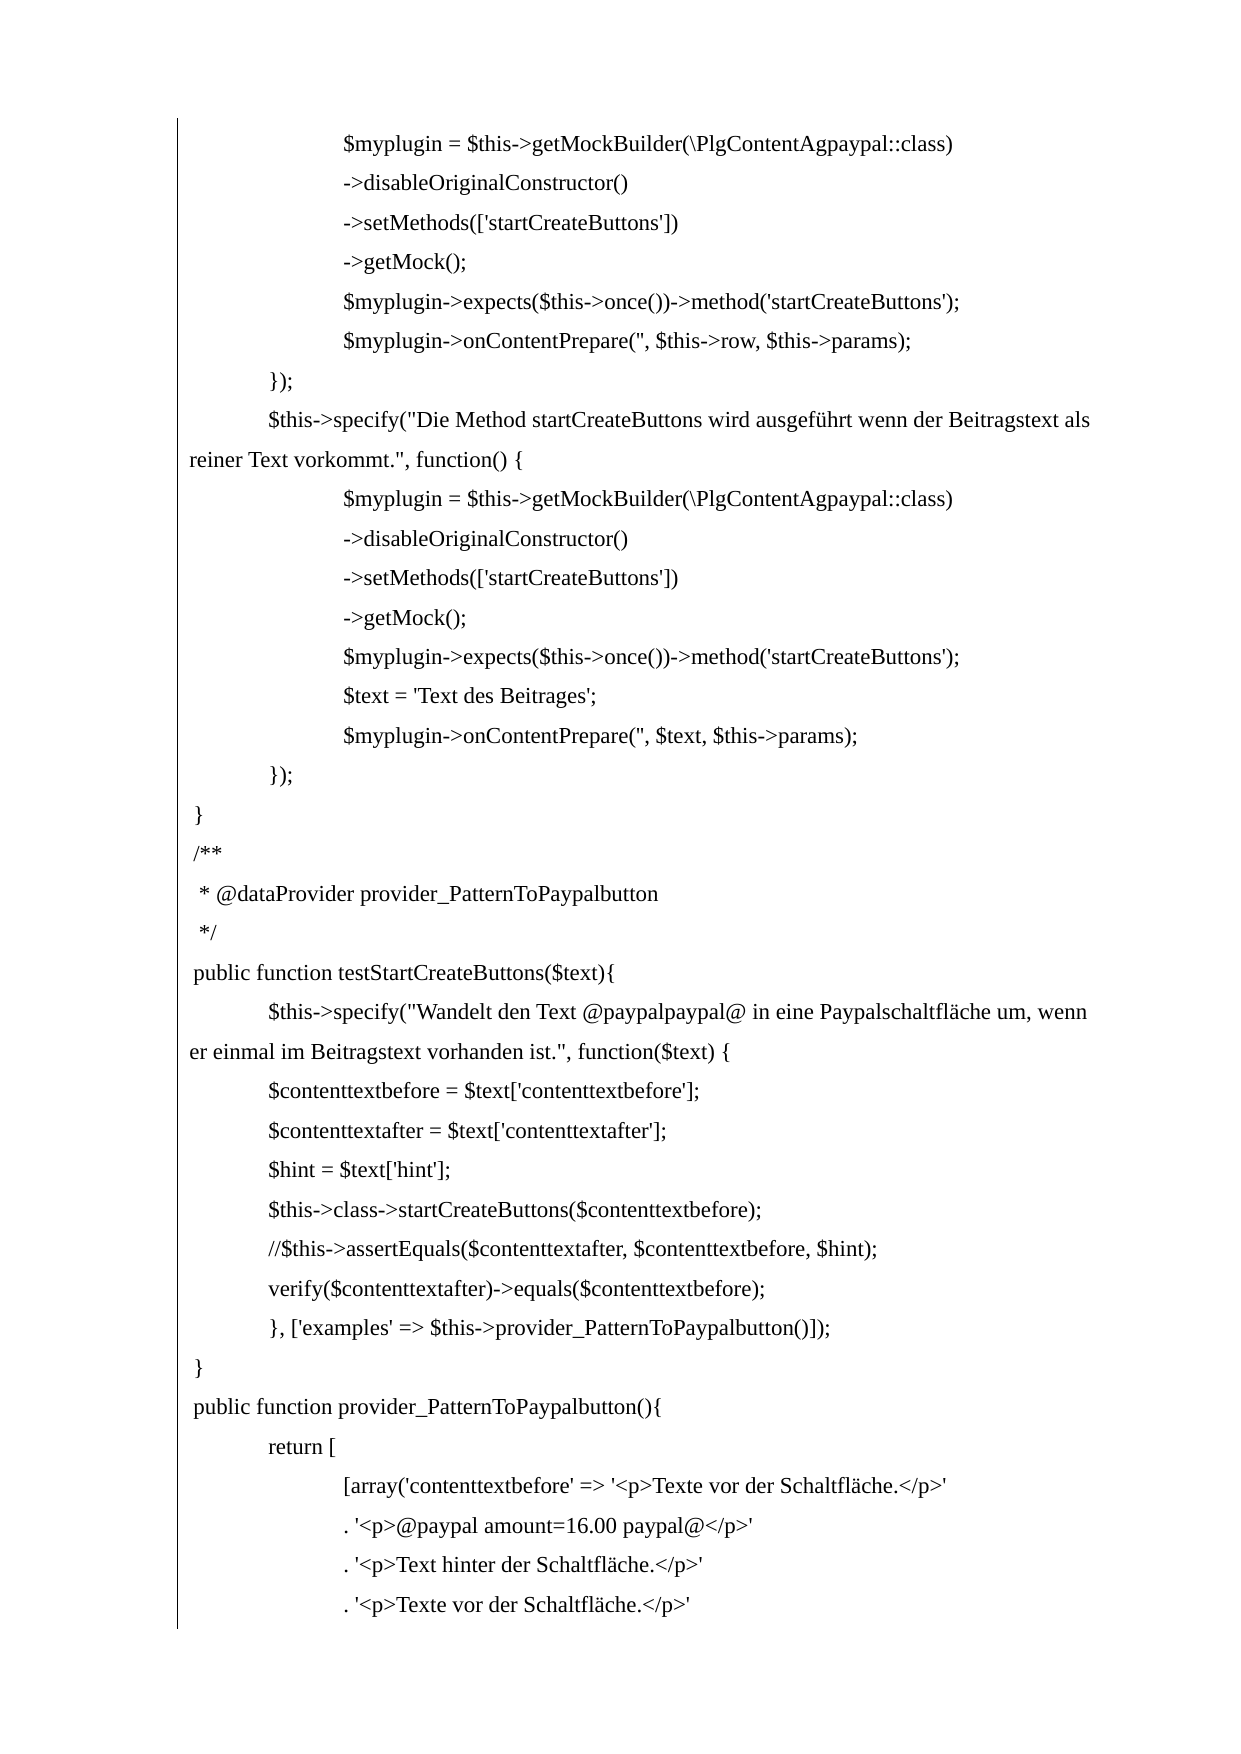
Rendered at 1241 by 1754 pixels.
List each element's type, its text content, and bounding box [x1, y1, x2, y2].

text $myplugin = $this->getMockBuilder(\PlgContentAgpaypal::class) ->disableOriginalConstructor() ->setMethods(['startCreateButtons']) ->getMock(); $myplugin->expects($this->once())->method('startCreateButtons'); $myplugin->onContentPrepare('', $this->row, $this->params); }); $this->specify("Die Method startCreateButtons wird ausgeführt wenn der Beitragstext als reiner Text vorkommt.", function() { $myplugin = $this->getMockBuilder(\PlgContentAgpaypal::class) ->disableOriginalConstructor() ->setMethods(['startCreateButtons']) ->getMock(); $myplugin->expects($this->once())->method('startCreateButtons'); $text = 'Text des Beitrages'; $myplugin->onContentPrepare('', $text, $this->params); }); } /** * @dataProvider provider_PatternToPaypalbutton */ public function testStartCreateButtons($text){ $this->specify("Wandelt den Text @paypalpaypal@ in eine Paypalschaltfläche um, wenn er einmal im Beitragstext vorhanden ist.", function($text) { $contenttextbefore = $text['contenttextbefore']; $contenttextafter = $text['contenttextafter']; $hint = $text['hint']; $this->class->startCreateButtons($contenttextbefore); //$this->assertEquals($contenttextafter, $contenttextbefore, $hint); verify($contenttextafter)->equals($contenttextbefore); }, ['examples' => $this->provider_PatternToPaypalbutton()]); } public function provider_PatternToPaypalbutton(){ return [ [array('contenttextbefore' => '<p>Texte vor der Schaltfläche.</p>' . '<p>@paypal amount=16.00 paypal@</p>' . '<p>Text hinter der Schaltfläche.</p>' . '<p>Texte vor der Schaltfläche.</p>' [178, 118, 1122, 1629]
